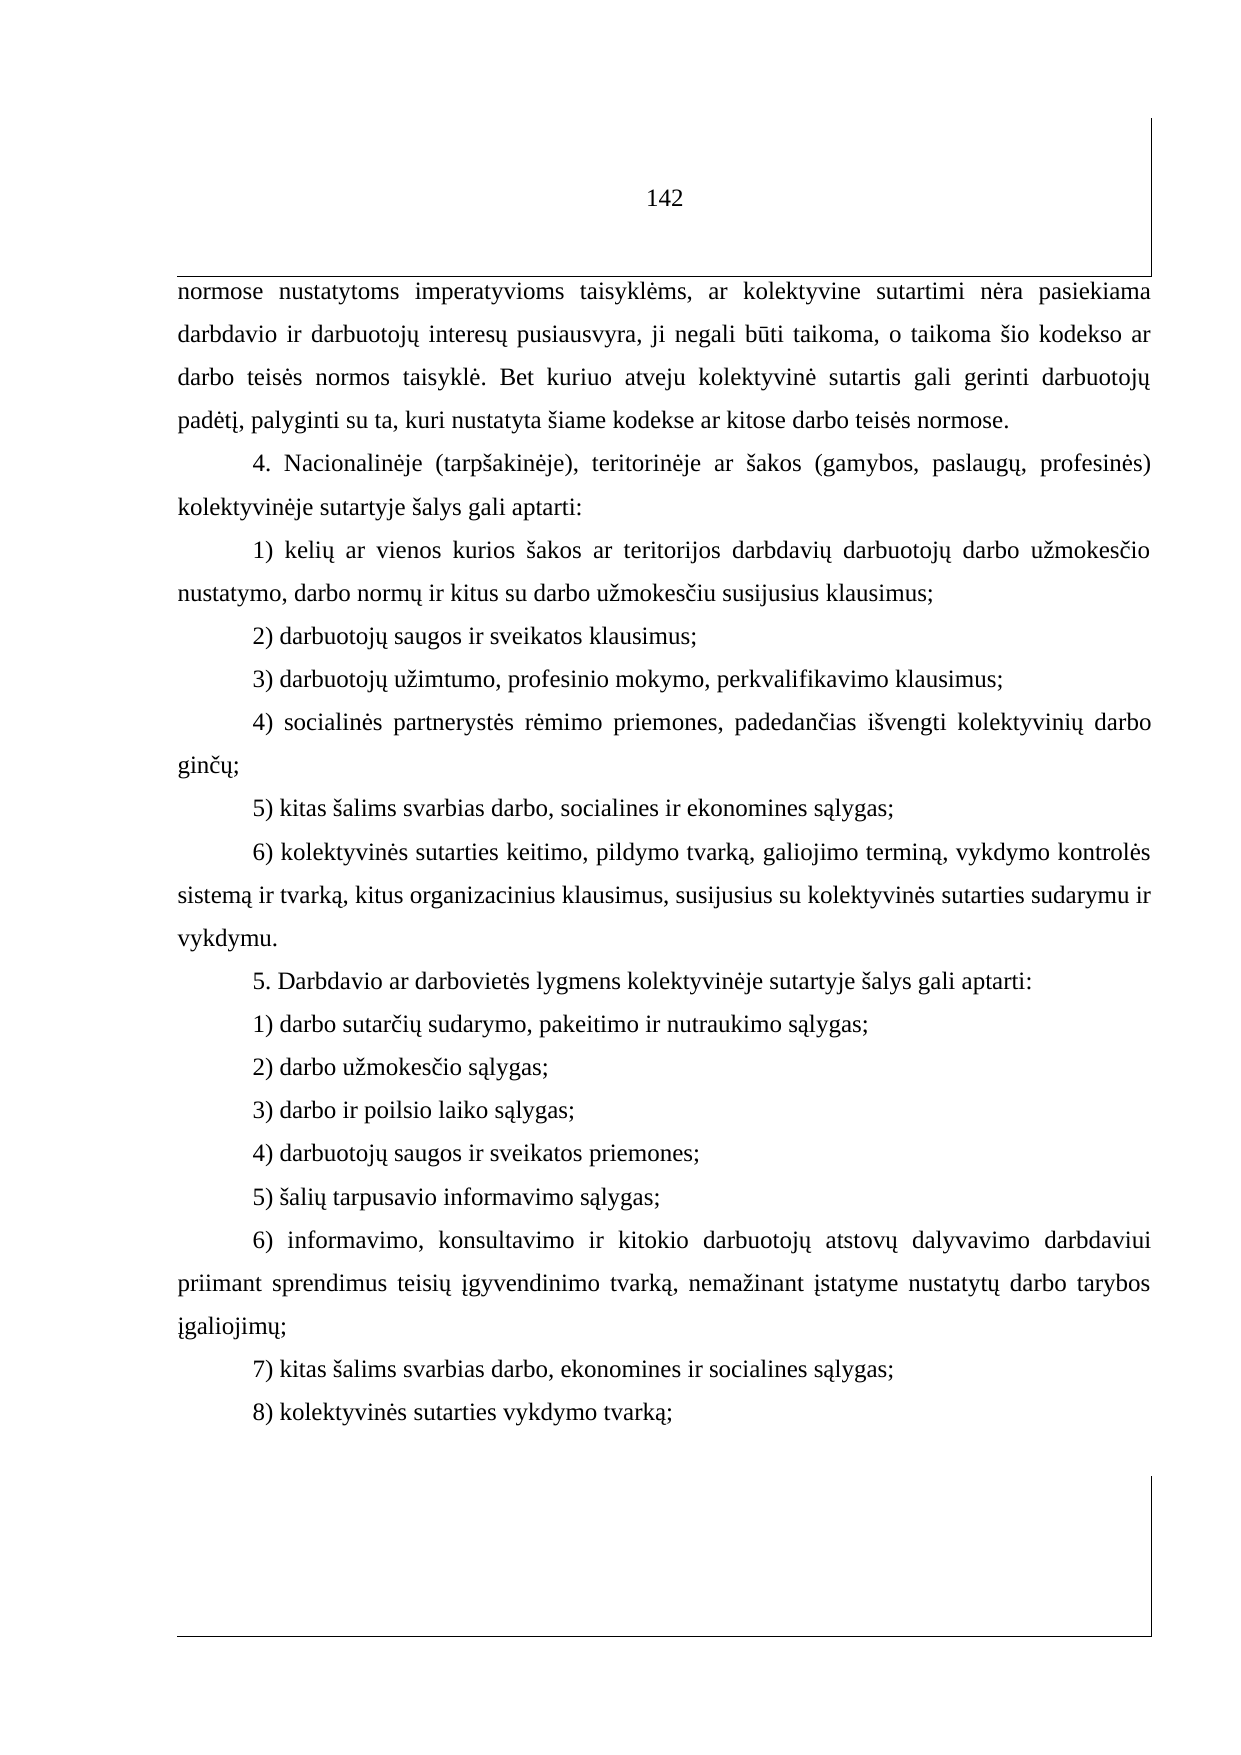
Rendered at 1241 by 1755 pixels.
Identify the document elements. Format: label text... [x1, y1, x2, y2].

text 3) darbo ir poilsio laiko sąlygas; [177, 1095, 1152, 1124]
text 2) darbuotojų saugos ir sveikatos klausimus; [177, 621, 1152, 650]
text 6) kolektyvinės sutarties keitimo, pildymo tvarką, galiojimo terminą, vykdymo kontrolės sistemą ir tvarką, kitus organizacinius klausimus, susijusius su kolektyvinės sutarties sudarymu ir vykdymu. [177, 837, 1152, 952]
text 7) kitas šalims svarbias darbo, ekonomines ir socialines sąlygas; [177, 1354, 1152, 1383]
text 2) darbo užmokesčio sąlygas; [177, 1052, 1152, 1081]
text 6) informavimo, konsultavimo ir kitokio darbuotojų atstovų dalyvavimo darbdaviui priimant sprendimus teisių įgyvendinimo tvarką, nemažinant įstatyme nustatytų darbo tarybos įgaliojimų; [177, 1225, 1152, 1340]
text 4. Nacionalinėje (tarpšakinėje), teritorinėje ar šakos (gamybos, paslaugų, profesinės) kolektyvinėje sutartyje šalys gali aptarti: [177, 448, 1152, 520]
text normose nustatytoms imperatyvioms taisyklėms, ar kolektyvine sutartimi nėra pasiekiama darbdavio ir darbuotojų interesų pusiausvyra, ji negali būti taikoma, o taikoma šio kodekso ar darbo teisės normos taisyklė. Bet kuriuo atveju kolektyvinė sutartis gali gerinti darbuotojų padėtį, palyginti su ta, kuri nustatyta šiame kodekse ar kitose darbo teisės normose. [177, 276, 1152, 434]
text 5) šalių tarpusavio informavimo sąlygas; [177, 1182, 1152, 1210]
text 1) kelių ar vienos kurios šakos ar teritorijos darbdavių darbuotojų darbo užmokesčio nustatymo, darbo normų ir kitus su darbo užmokesčiu susijusius klausimus; [177, 535, 1152, 607]
text 3) darbuotojų užimtumo, profesinio mokymo, perkvalifikavimo klausimus; [177, 664, 1152, 693]
text 5) kitas šalims svarbias darbo, socialines ir ekonomines sąlygas; [177, 793, 1152, 822]
text 5. Darbdavio ar darbovietės lygmens kolektyvinėje sutartyje šalys gali aptarti: [177, 966, 1152, 995]
text 4) darbuotojų saugos ir sveikatos priemones; [177, 1138, 1152, 1167]
text 4) socialinės partnerystės rėmimo priemones, padedančias išvengti kolektyvinių darbo ginčų; [177, 707, 1152, 779]
text 8) kolektyvinės sutarties vykdymo tvarką; [177, 1397, 1152, 1426]
text 1) darbo sutarčių sudarymo, pakeitimo ir nutraukimo sąlygas; [177, 1009, 1152, 1038]
